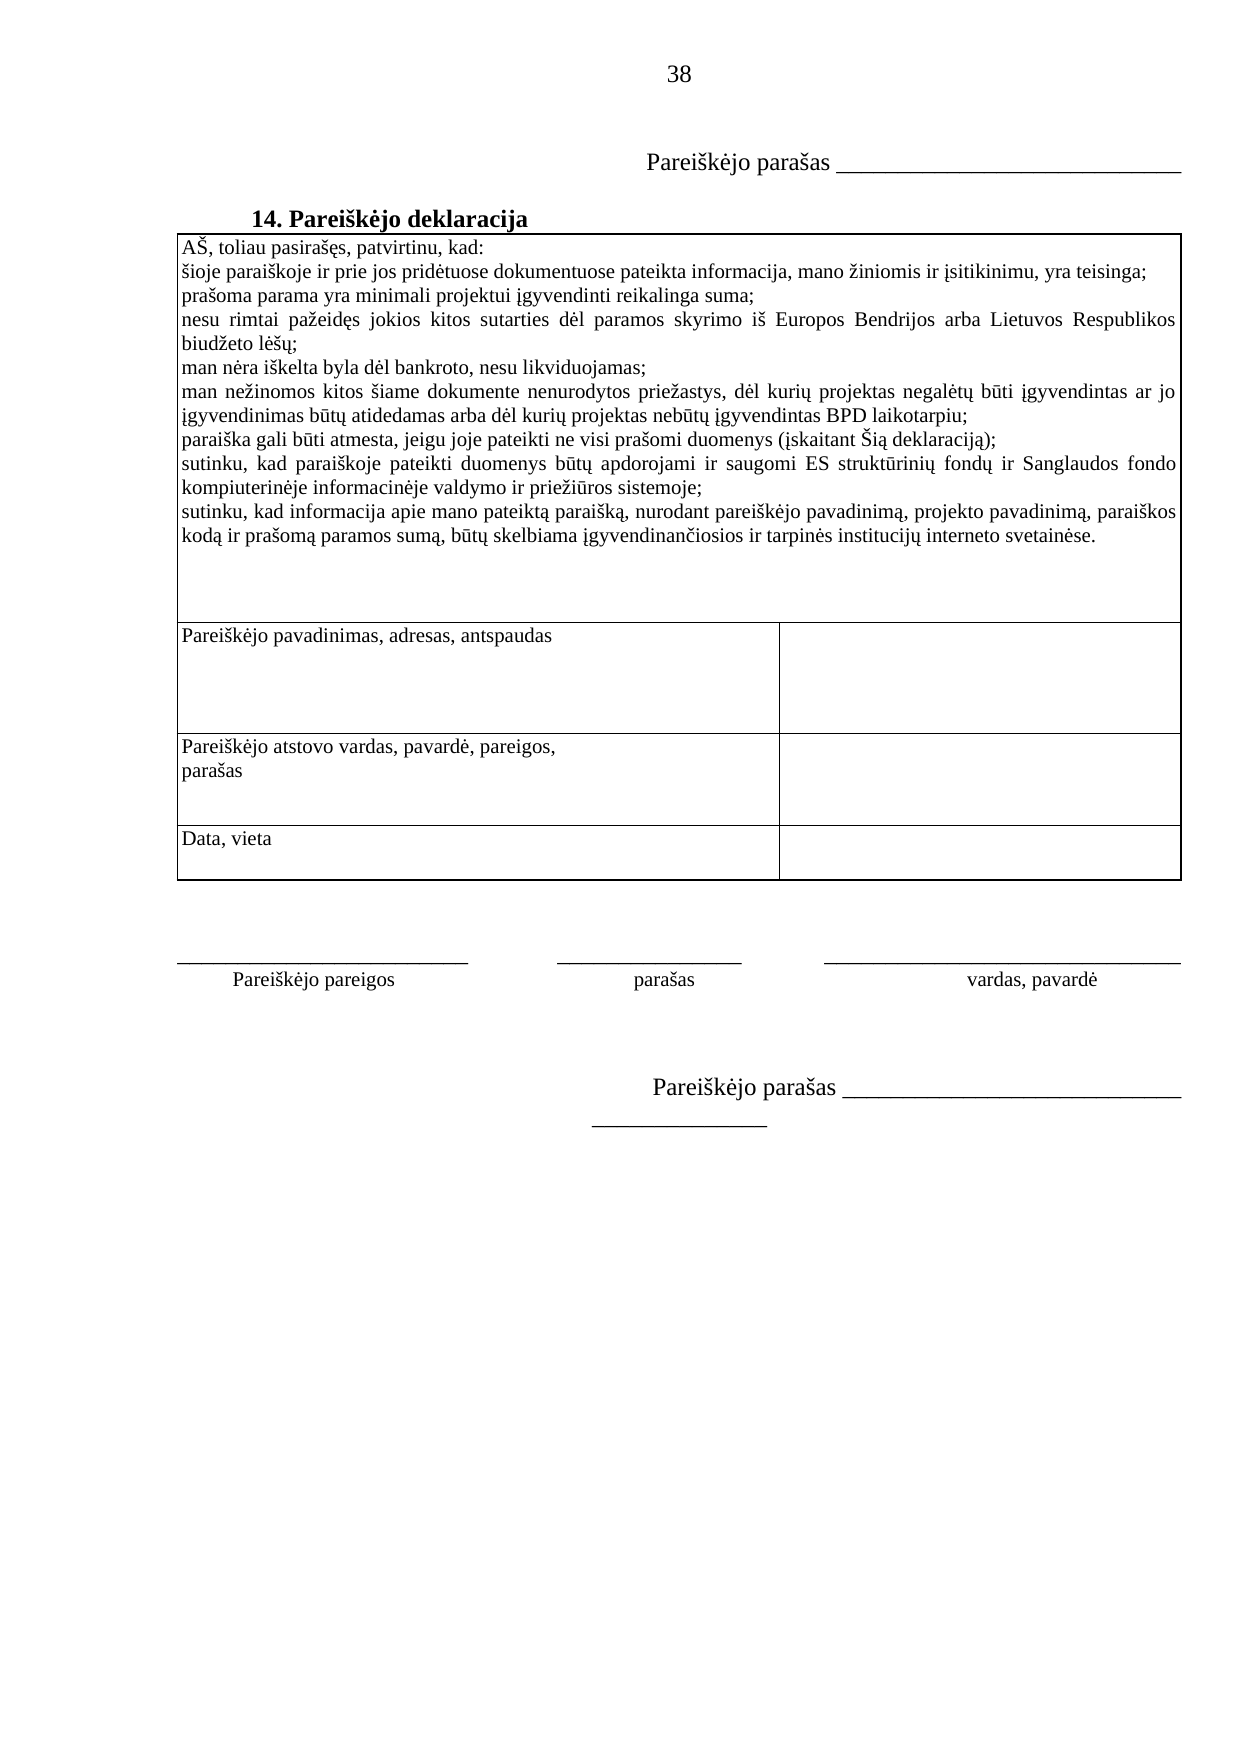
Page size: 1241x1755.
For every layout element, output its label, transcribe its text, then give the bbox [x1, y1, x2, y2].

table_cell Pareiškėjo atstovo vardas, pavardė, pareigos, parašas [178, 734, 779, 825]
text 14. Pareiškėjo deklaracija [177, 204, 1181, 233]
text Pareiškėjo parašas [177, 1072, 1181, 1101]
table_cell [780, 623, 1180, 732]
table_cell [780, 734, 1180, 825]
table_header AŠ, toliau pasirašęs, patvirtinu, kad: šioje paraiškoje ir prie jos pridėtuose dokumentuose pateikta informacija, mano žiniomis ir įsitikinimu, yra teisinga; prašoma parama yra minimali projektui įgyvendinti reikalinga suma; nesu rimtai pažeidęs jokios kitos sutarties dėl paramos skyrimo iš Europos Bendrijos arba Lietuvos Respublikos biudžeto lėšų; man nėra iškelta byla dėl bankroto, nesu likviduojamas; man nežinomos kitos šiame dokumente nenurodytos priežastys, dėl kurių projektas negalėtų būti įgyvendintas ar jo įgyvendinimas būtų atidedamas arba dėl kurių projektas nebūtų įgyvendintas BPD laikotarpiu; paraiška gali būti atmesta, jeigu joje pateikti ne visi prašomi duomenys (įskaitant Šią deklaraciją); sutinku, kad paraiškoje pateikti duomenys būtų apdorojami ir saugomi ES struktūrinių fondų ir Sanglaudos fondo kompiuterinėje informacinėje valdymo ir priežiūros sistemoje; sutinku, kad informacija apie mano pateiktą paraišką, nurodant pareiškėjo pavadinimą, projekto pavadinimą, paraiškos kodą ir prašomą paramos sumą, būtų skelbiama įgyvendinančiosios ir tarpinės institucijų interneto svetainėse. [178, 235, 1180, 622]
text ______________ [177, 1101, 1181, 1130]
table_cell Data, vieta [178, 826, 779, 879]
text Pareiškėjo pareigos parašas vardas, pavardė [177, 967, 1181, 991]
table_cell [780, 826, 1180, 879]
text Pareiškėjo parašas [177, 147, 1181, 176]
table_cell Pareiškėjo pavadinimas, adresas, antspaudas [178, 623, 779, 732]
